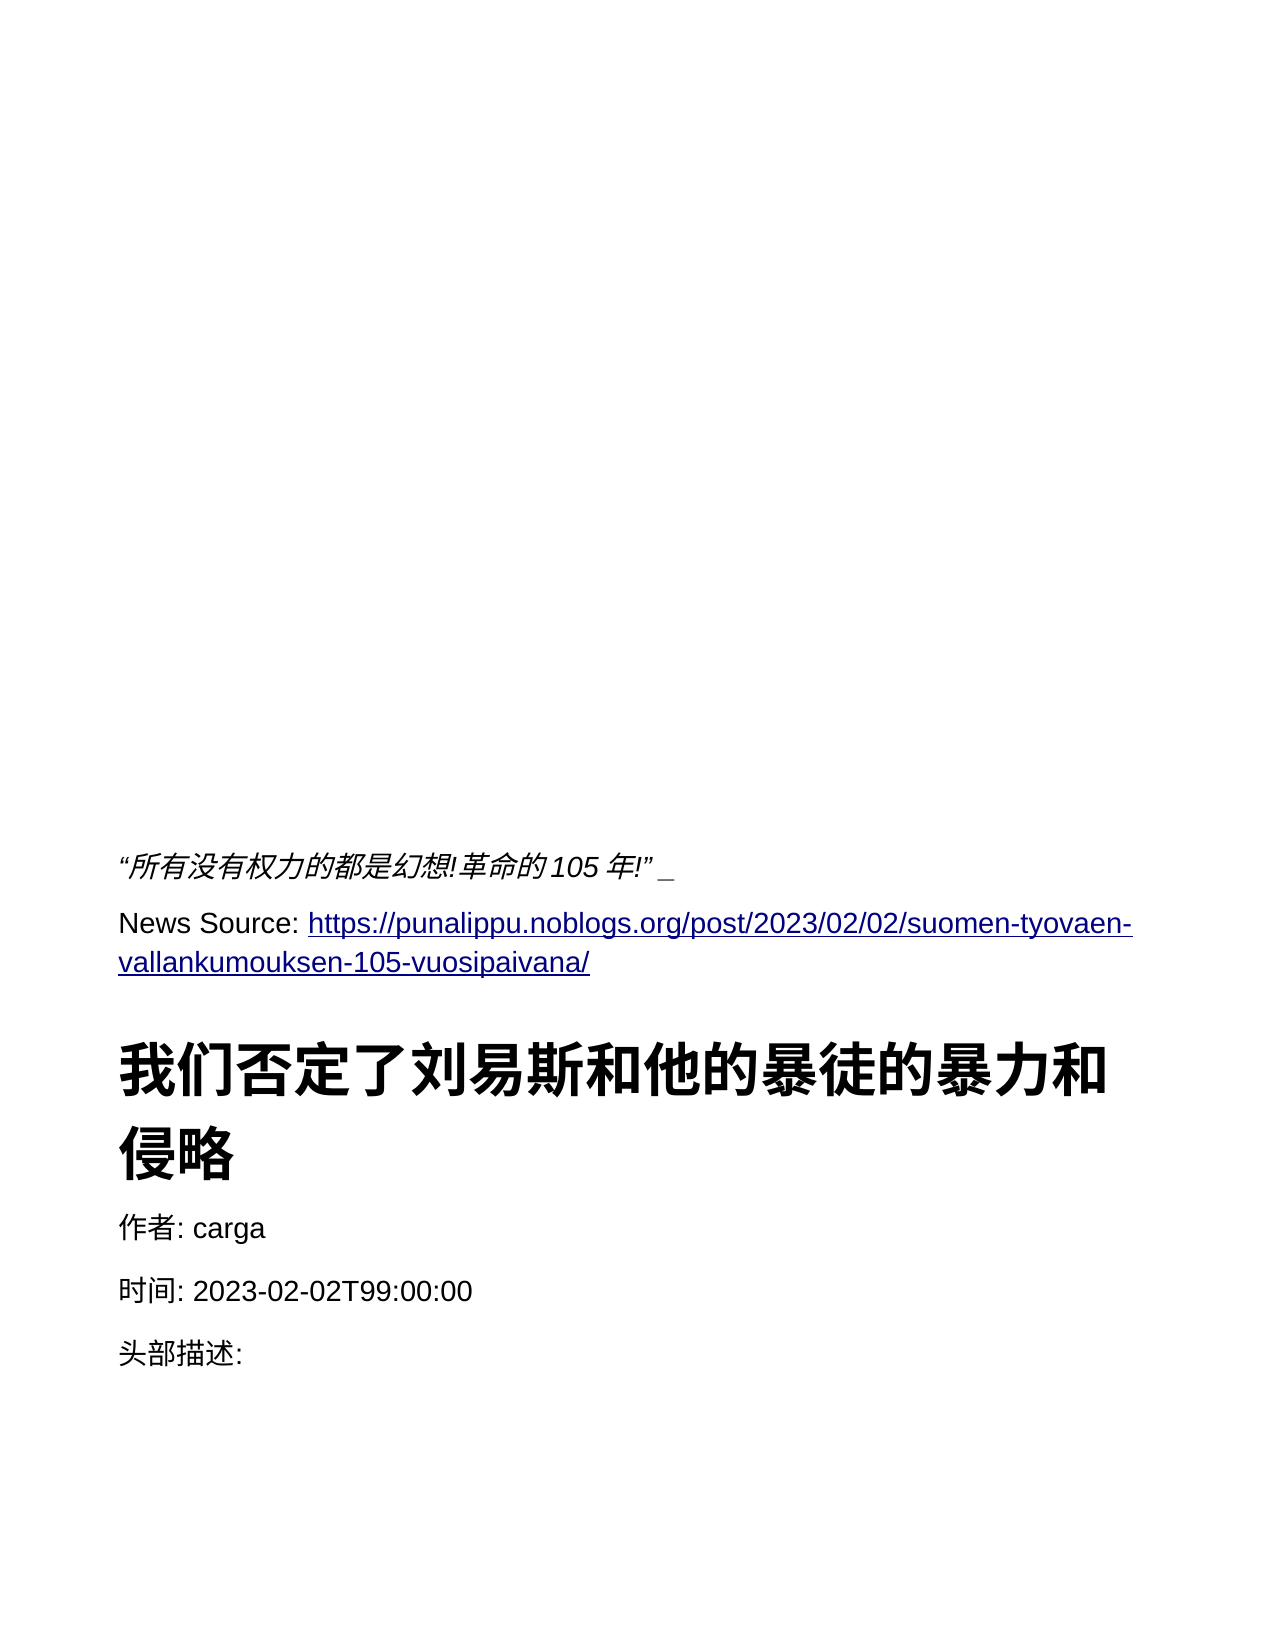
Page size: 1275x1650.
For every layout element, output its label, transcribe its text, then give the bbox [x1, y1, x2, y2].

text 头部描述: [118, 1331, 1157, 1373]
text 时间: 2023-02-02T99:00:00 [118, 1268, 1157, 1310]
subtitle 我们否定了刘易斯和他的暴徒的暴力和侵略 [118, 1023, 1157, 1192]
text “所有没有权力的都是幻想!革命的105年!” _ [118, 118, 1157, 886]
text 作者: carga [118, 1205, 1157, 1247]
text News Source: https://punalippu.noblogs.org/post/2023/02/02/suomen-tyovaen-vallankumouksen-105-vuosipaivana/ [118, 907, 1157, 979]
